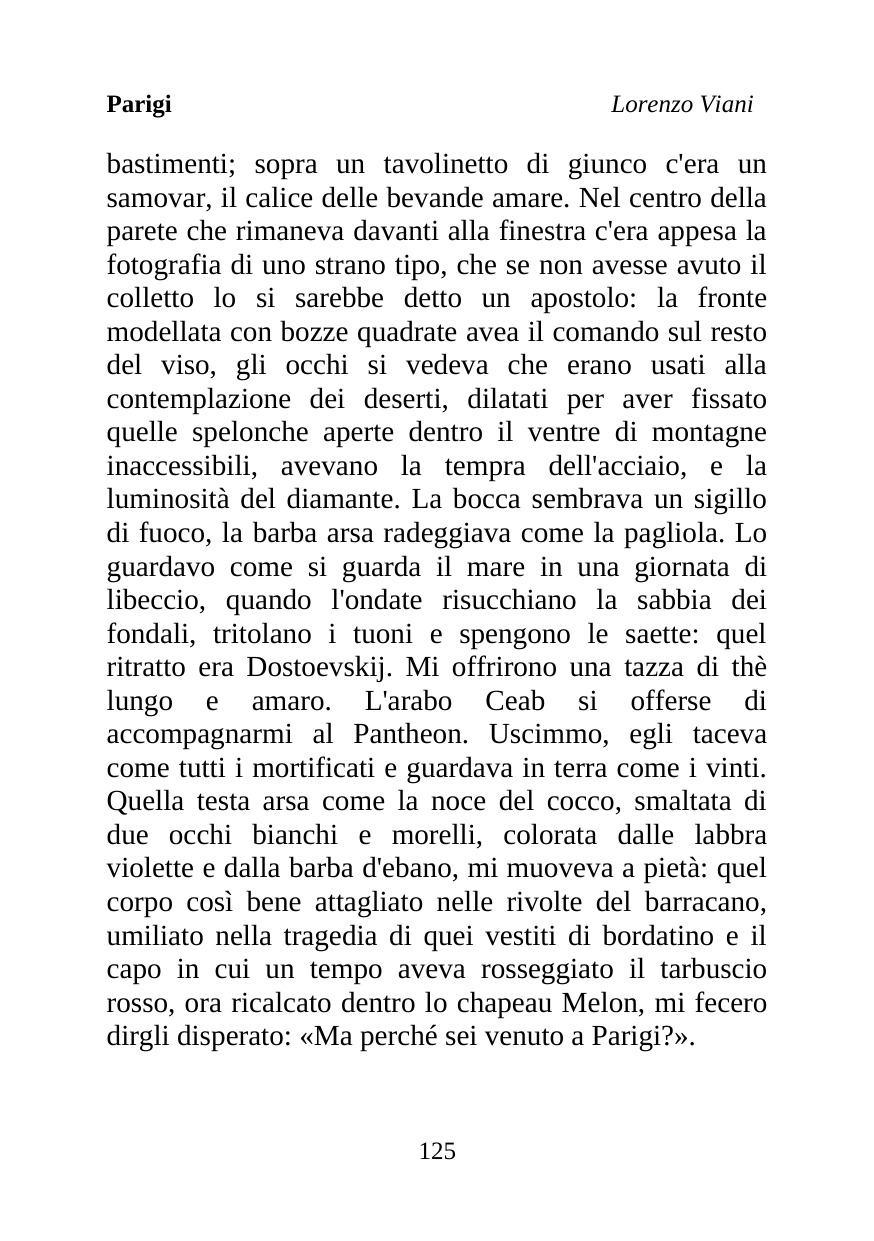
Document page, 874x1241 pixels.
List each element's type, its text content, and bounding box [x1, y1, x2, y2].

text bastimenti; sopra un tavolinetto di giunco c'era un samovar, il calice delle bevande amare. Nel centro della parete che rimaneva davanti alla finestra c'era appesa la fotografia di uno strano tipo, che se non avesse avuto il colletto lo si sarebbe detto un apostolo: la fronte modellata con bozze quadrate avea il comando sul resto del viso, gli occhi si vedeva che erano usati alla contemplazione dei deserti, dilatati per aver fissato quelle spelonche aperte dentro il ventre di montagne inaccessibili, avevano la tempra dell'acciaio, e la luminosità del diamante. La bocca sembrava un sigillo di fuoco, la barba arsa radeggiava come la pagliola. Lo guardavo come si guarda il mare in una giornata di libeccio, quando l'ondate risucchiano la sabbia dei fondali, tritolano i tuoni e spengono le saette: quel ritratto era Dostoevskij. Mi offrirono una tazza di thè lungo e amaro. L'arabo Ceab si offerse di accompagnarmi al Pantheon. Uscimmo, egli taceva come tutti i mortificati e guardava in terra come i vinti. Quella testa arsa come la noce del cocco, smaltata di due occhi bianchi e morelli, colorata dalle labbra violette e dalla barba d'ebano, mi muoveva a pietà: quel corpo così bene attagliato nelle rivolte del barracano, umiliato nella tragedia di quei vestiti di bordatino e il capo in cui un tempo aveva rosseggiato il tarbuscio rosso, ora ricalcato dentro lo chapeau Melon, mi fecero dirgli disperato: «Ma perché sei venuto a Parigi?». [106, 146, 768, 1052]
